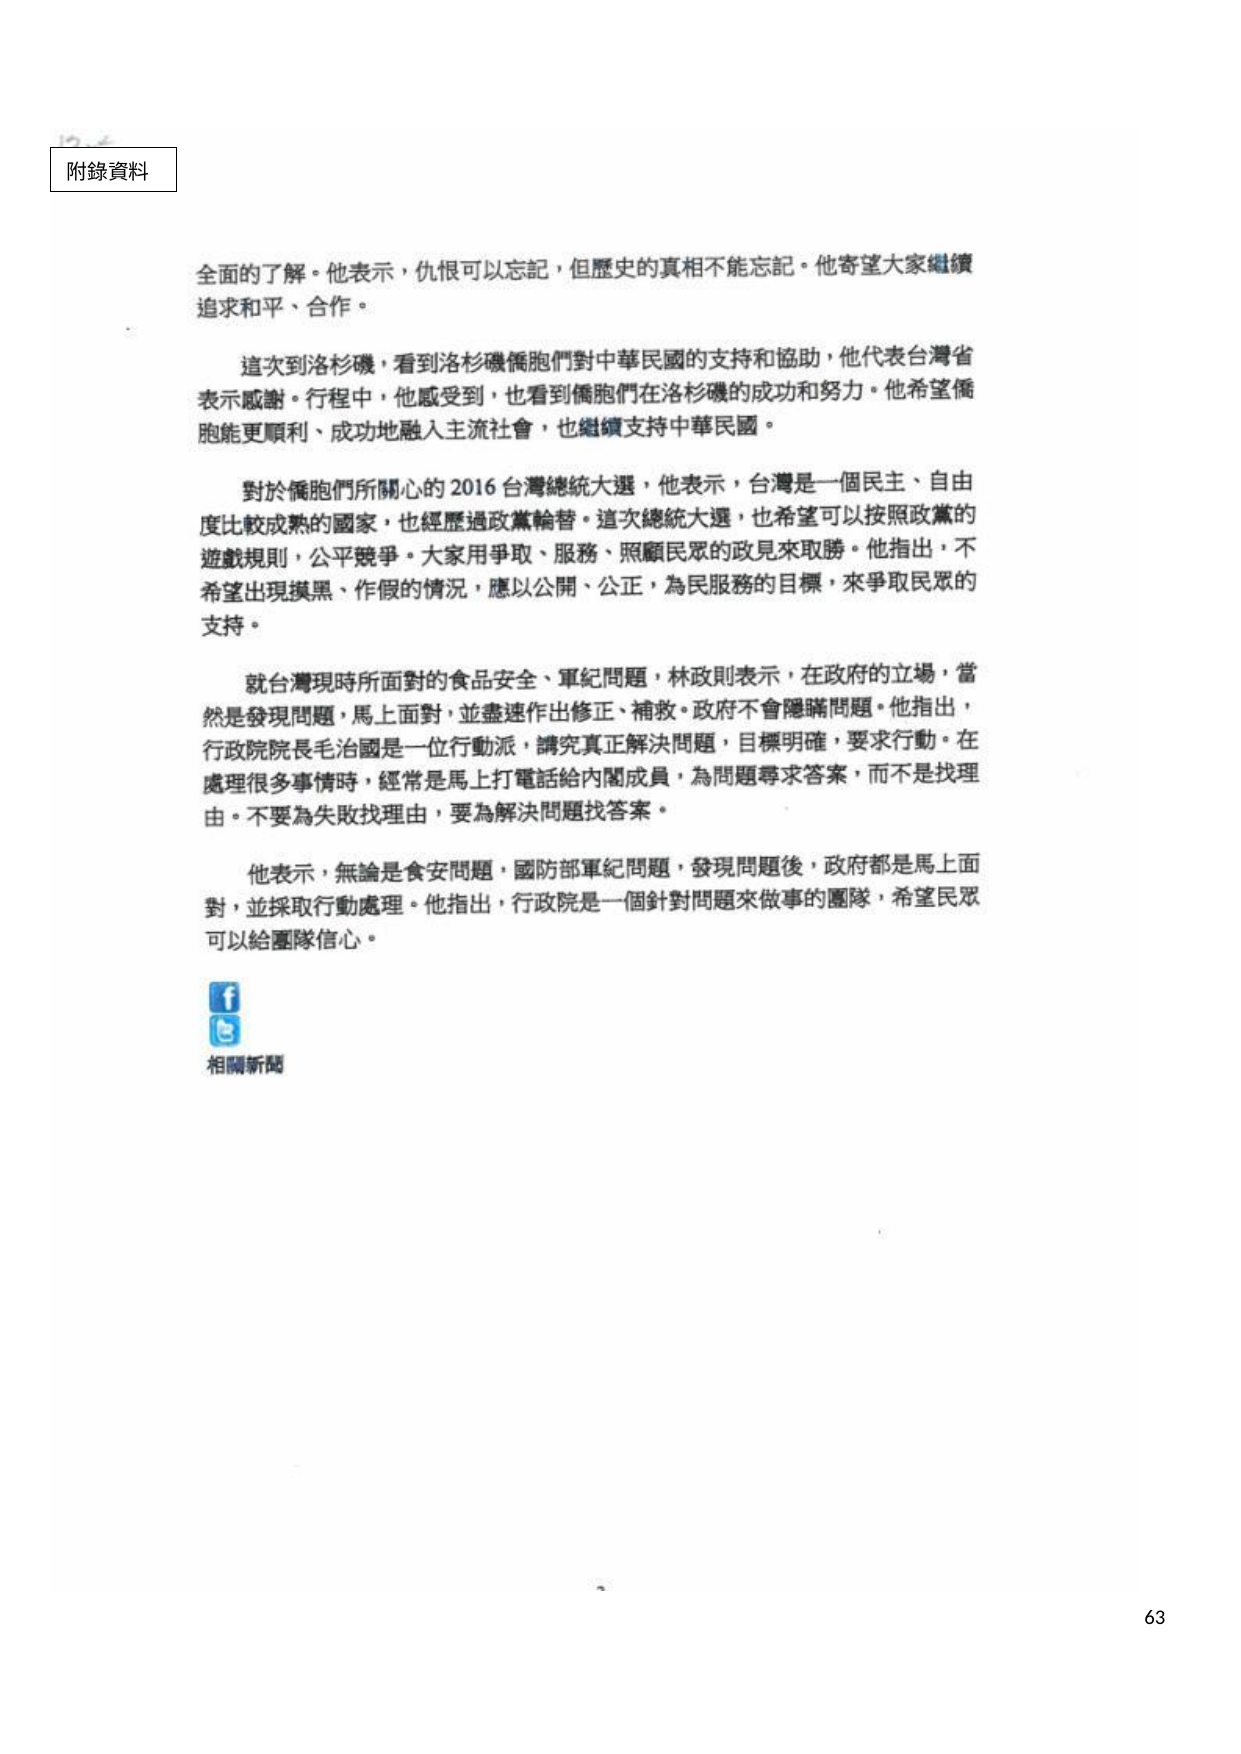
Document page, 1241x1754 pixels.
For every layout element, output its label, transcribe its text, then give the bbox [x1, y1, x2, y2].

picture [50, 128, 1142, 1591]
text 附錄資料 [66, 155, 161, 183]
